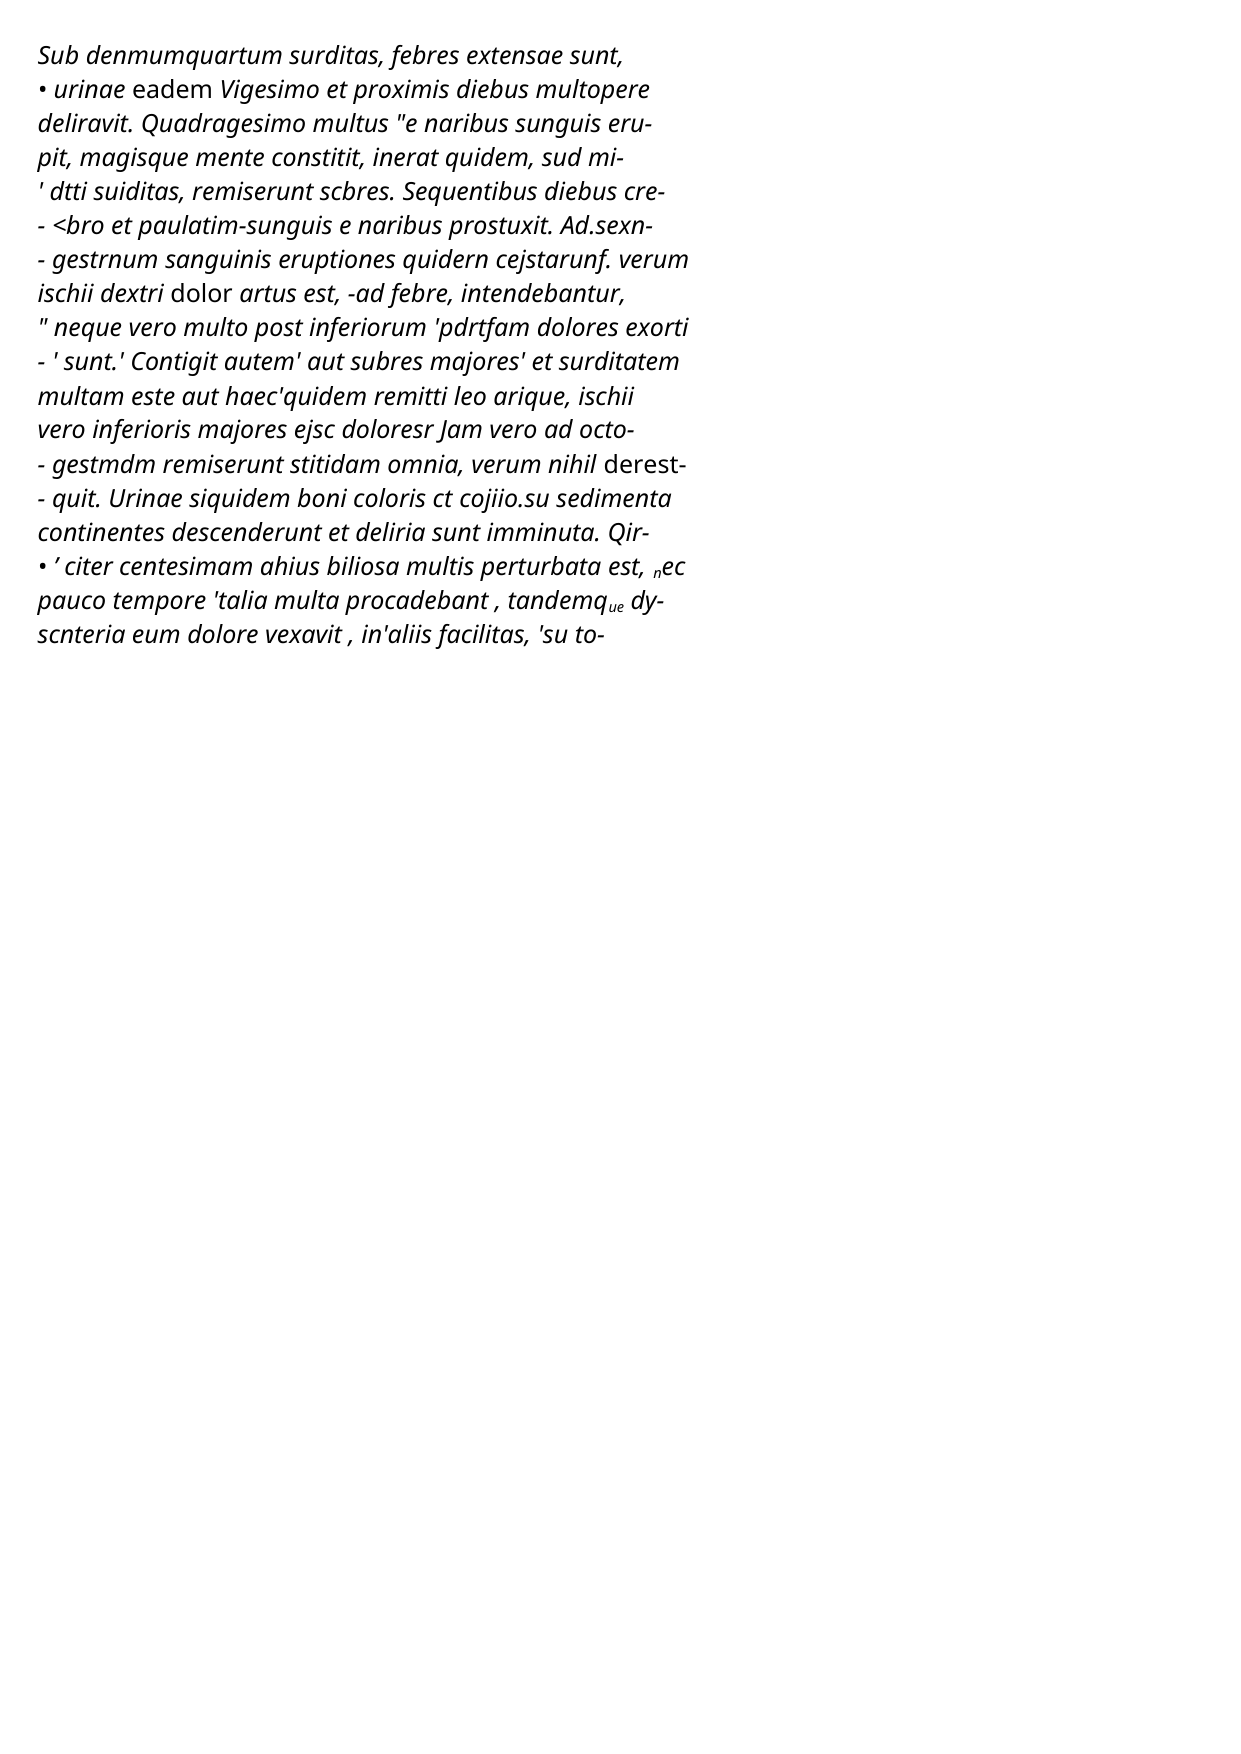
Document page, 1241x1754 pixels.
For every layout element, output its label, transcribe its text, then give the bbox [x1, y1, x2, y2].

text Sub denmumquartum surditas, febres extensae sunt, • urinae eadem Vigesimo et proximis diebus multopere deliravit. Quadragesimo multus "e naribus sunguis eru- pit, magisque mente constitit, inerat quidem, sud mi- ' dtti suiditas, remiserunt scbres. Sequentibus diebus cre- - <bro et paulatim-sunguis e naribus prostuxit. Ad.sexn- - gestrnum sanguinis eruptiones quidern cejstarunf. verum ischii dextri dolor artus est, -ad febre, intendebantur, " neque vero multo post inferiorum 'pdrtfam dolores exorti - ' sunt.' Contigit autem' aut subres majores' et surditatem multam este aut haec'quidem remitti leo arique, ischii vero inferioris majores ejsc doloresr Jam vero ad octo- - gestmdm remiserunt stitidam omnia, verum nihil derest- - quit. Urinae siquidem boni coloris ct cojiio.su sedimenta continentes descenderunt et deliria sunt imminuta. Qir- • ’ citer centesimam ahius biliosa multis perturbata est, nec pauco tempore 'talia multa procadebant , tandemque dy- scnteria eum dolore vexavit , in'aliis facilitas, 'su to- [37, 37, 1203, 651]
